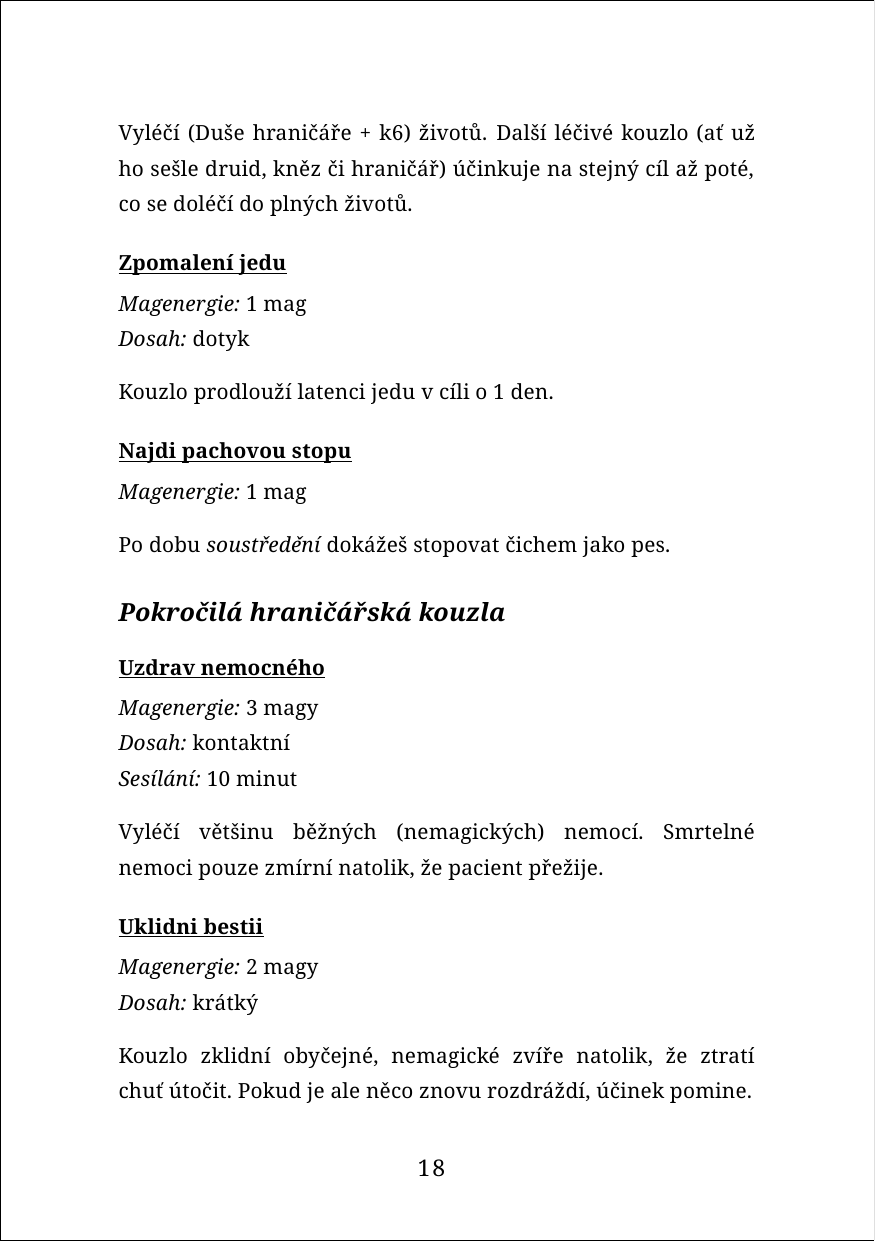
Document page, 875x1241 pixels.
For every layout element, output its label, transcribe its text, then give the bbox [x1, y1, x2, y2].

text Vyléčí (Duše hraničáře + k6) životů. Další léčivé kouzlo (ať už ho sešle druid, kněz či hraničář) účinkuje na stejný cíl až poté, co se doléčí do plných životů. [118, 118, 756, 218]
subtitle Uzdrav nemocného [118, 653, 756, 681]
subtitle Najdi pachovou stopu [118, 437, 756, 465]
subtitle Zpomalení jedu [118, 248, 756, 277]
text Vyléčí většinu běžných (nemagických) nemocí. Smrtelné nemoci pouze zmírní natolik, že pacient přežije. [118, 817, 756, 881]
text Magenergie: 1 mag [118, 477, 756, 505]
text Magenergie: 2 magy Dosah: krátký [118, 952, 756, 1016]
text Kouzlo prodlouží latenci jedu v cíli o 1 den. [118, 377, 756, 406]
subtitle Pokročilá hraničářská kouzla [118, 595, 756, 629]
text Po dobu soustředění dokážeš stopovat čichem jako pes. [118, 530, 756, 558]
text Magenergie: 3 magy Dosah: kontaktní Sesílání: 10 minut [118, 693, 756, 792]
text Magenergie: 1 mag Dosah: dotyk [118, 289, 756, 353]
text Kouzlo zklidní obyčejné, nemagické zvíře natolik, že ztratí chuť útočit. Pokud je ale něco znovu rozdráždí, účinek pomine. [118, 1041, 756, 1105]
subtitle Uklidni bestii [118, 912, 756, 940]
